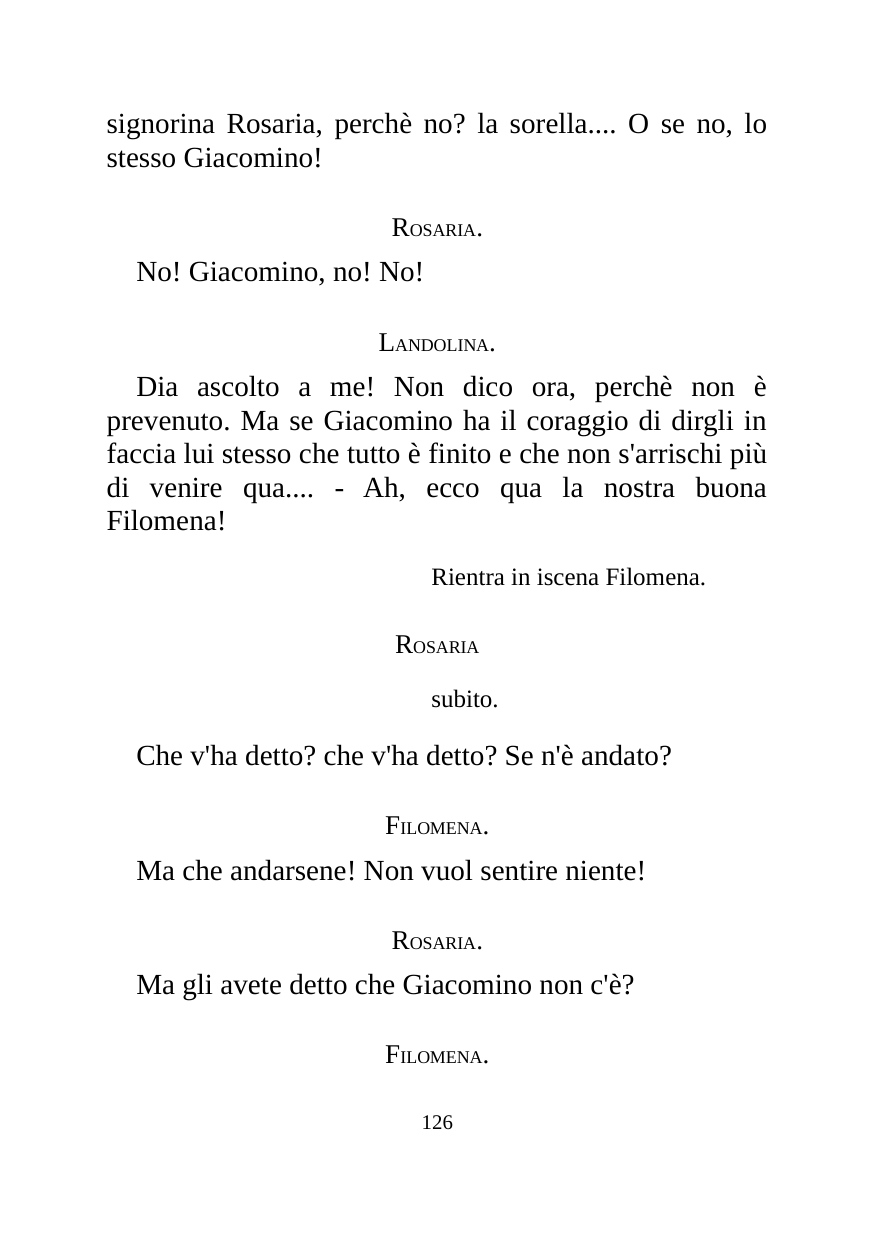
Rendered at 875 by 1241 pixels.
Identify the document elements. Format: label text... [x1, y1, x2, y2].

text Rientra in iscena Filomena. [402, 562, 768, 591]
text Rosaria [106, 628, 768, 659]
text Che v'ha detto? che v'ha detto? Se n'è andato? [106, 738, 768, 772]
text Rosaria. [106, 924, 768, 955]
text Landolina. [106, 326, 768, 357]
text Ma che andarsene! Non vuol sentire niente! [106, 853, 768, 886]
text Rosaria. [106, 211, 768, 242]
text Ma gli avete detto che Giacomino non c'è? [106, 967, 768, 1001]
text No! Giacomino, no! No! [106, 254, 768, 288]
text Filomena. [106, 809, 768, 840]
text Filomena. [106, 1038, 768, 1070]
text Dia ascolto a me! Non dico ora, perchè non è prevenuto. Ma se Giacomino ha il coraggio di dirgli in faccia lui stesso che tutto è finito e che non s'arrischi più di venire qua.... - Ah, ecco qua la nostra buona Filomena! [106, 369, 768, 537]
text subito. [402, 684, 768, 713]
text signorina Rosaria, perchè no? la sorella.... O se no, lo stesso Giacomino! [106, 106, 768, 173]
